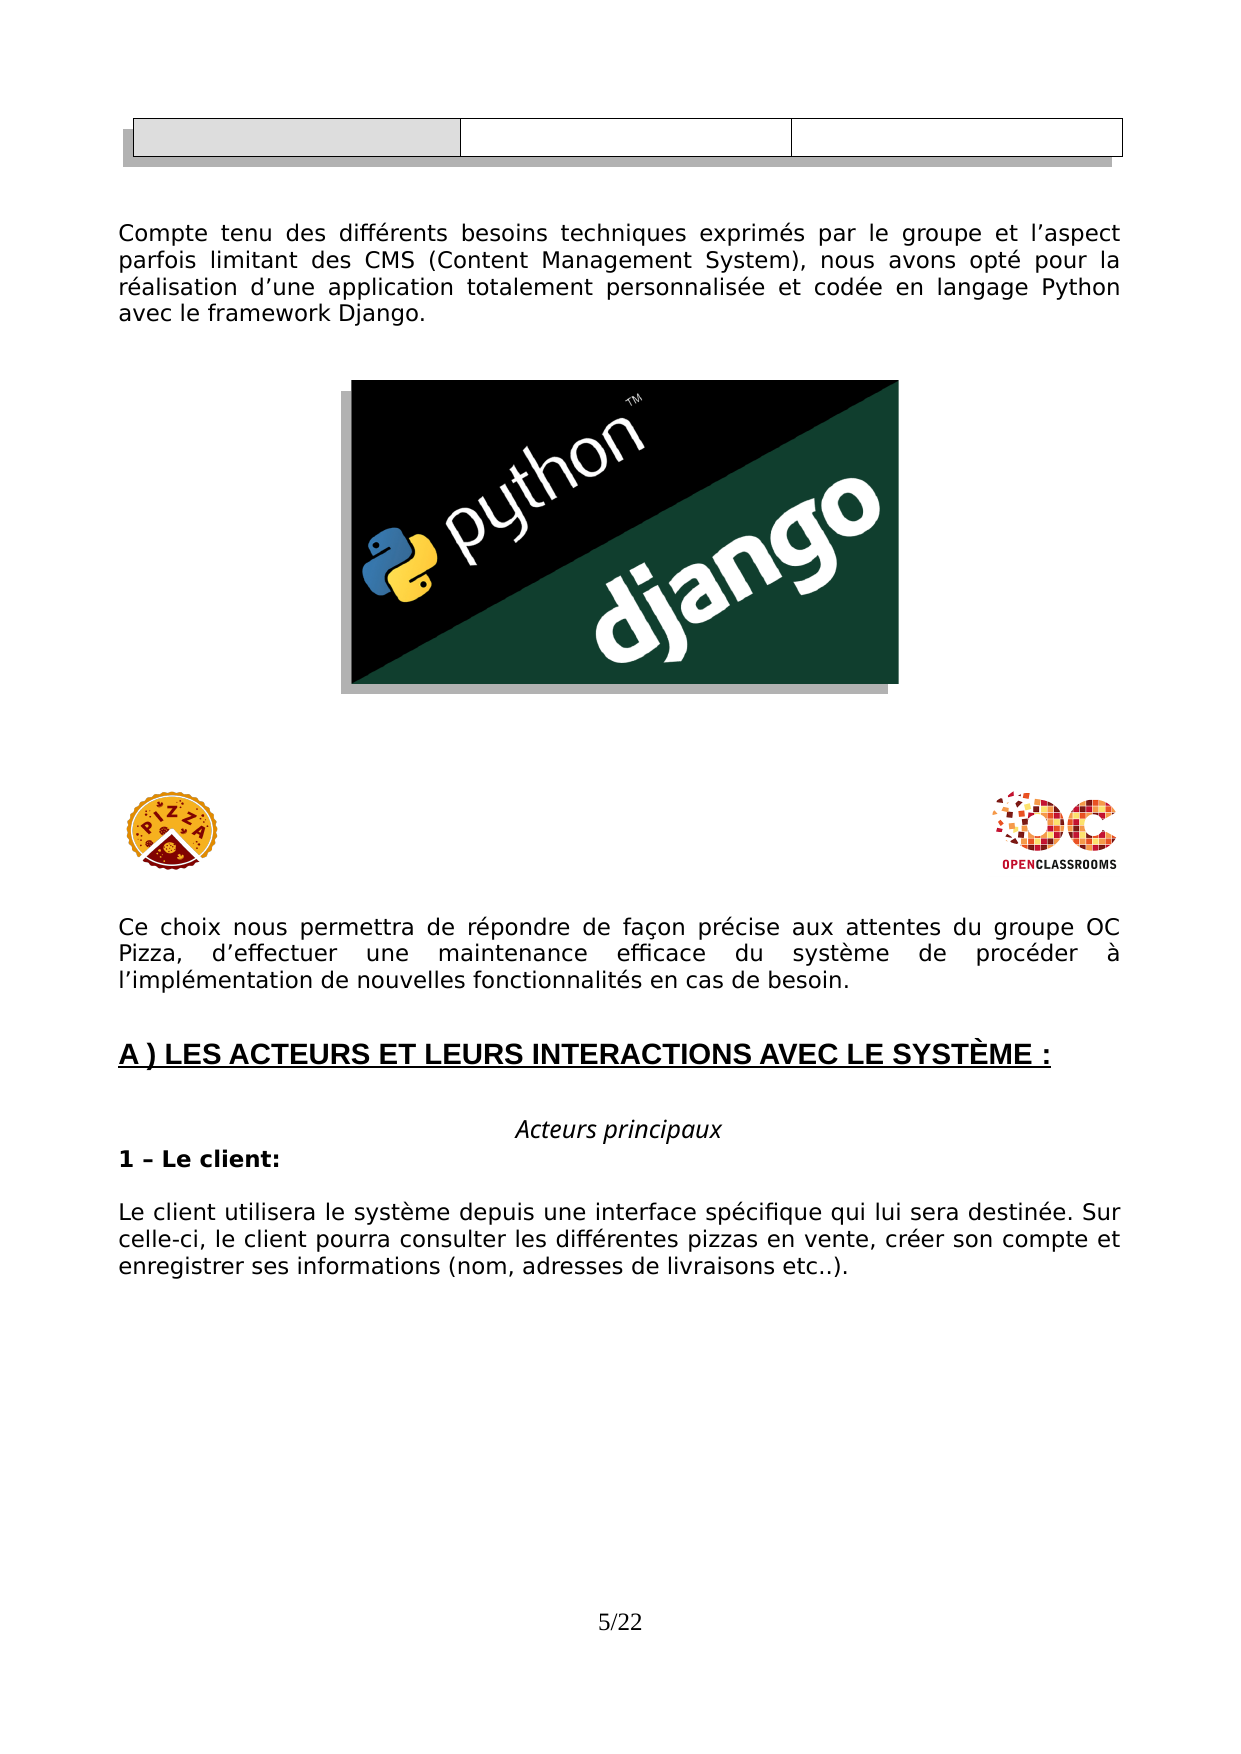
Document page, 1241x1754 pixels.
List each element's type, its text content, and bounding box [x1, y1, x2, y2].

picture [351, 380, 899, 684]
text Acteurs principaux [118, 1112, 1122, 1146]
table_cell [134, 119, 460, 156]
picture [117, 783, 227, 878]
text Le client utilisera le système depuis une interface spécifique qui lui sera destinée. Sur celle-ci, le client pourra consulter les différentes pizzas en vente, créer son compte et enregistrer ses informations (nom, adresses de livraisons etc..). [118, 1199, 1122, 1279]
subtitle A ) LES ACTEURS ET LEURS INTERACTIONS AVEC LE SYSTÈME : [118, 1037, 1122, 1071]
text Ce choix nous permettra de répondre de façon précise aux attentes du groupe OC Pizza, d’effectuer une maintenance efficace du système de procéder à l’implémentation de nouvelles fonctionnalités en cas de besoin. [118, 914, 1122, 994]
text Compte tenu des différents besoins techniques exprimés par le groupe et l’aspect parfois limitant des CMS (Content Management System), nous avons opté pour la réalisation d’une application totalement personnalisée et codée en langage Python avec le framework Django. [118, 220, 1122, 327]
picture [987, 783, 1121, 877]
table_cell [792, 119, 1122, 156]
text 1 – Le client: [118, 1146, 1122, 1173]
table_cell [461, 119, 791, 156]
